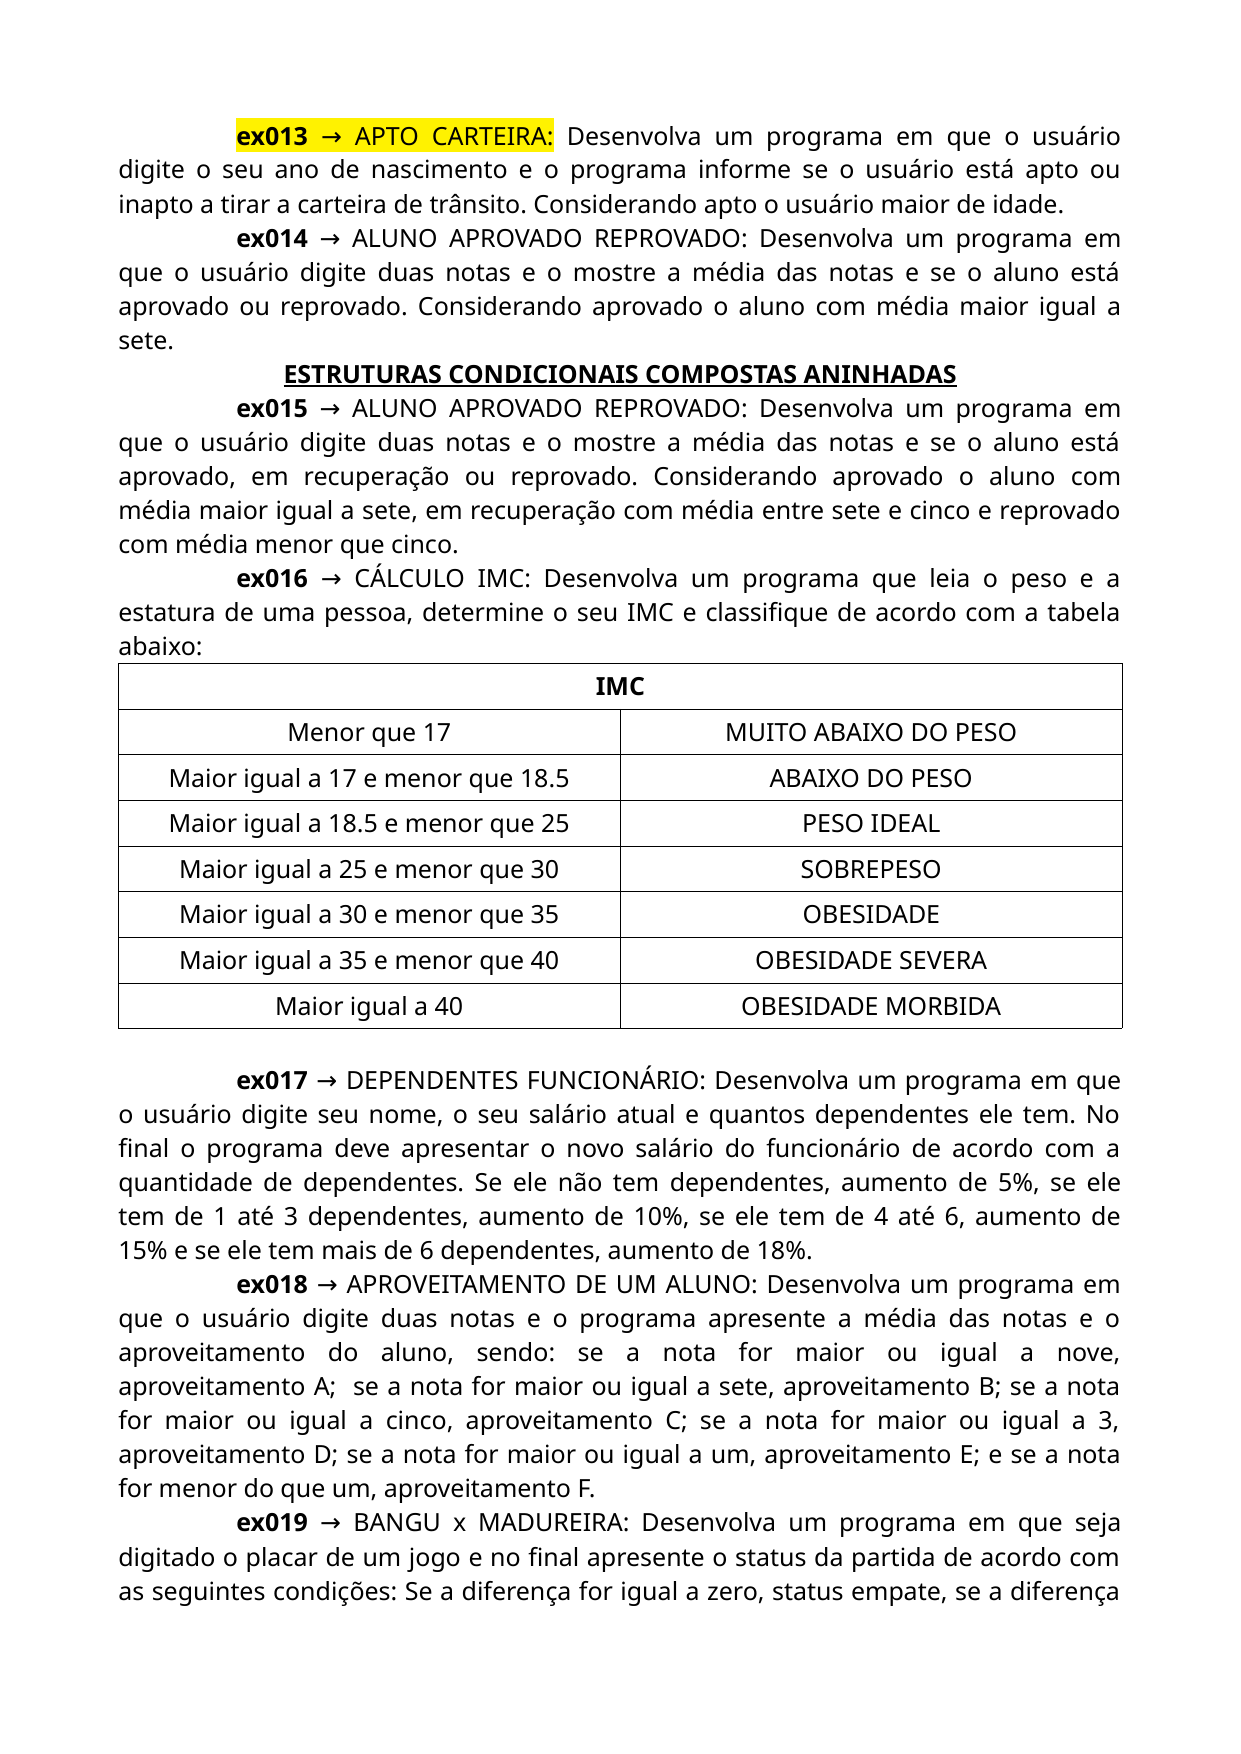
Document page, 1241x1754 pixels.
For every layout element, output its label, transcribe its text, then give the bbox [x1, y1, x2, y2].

table_cell ABAIXO DO PESO [621, 755, 1122, 800]
text ex019 → BANGU x MADUREIRA: Desenvolva um programa em que seja digitado o placar de um jogo e no final apresente o status da partida de acordo com as seguintes condições: Se a diferença for igual a zero, status empate, se a diferença [118, 1505, 1122, 1607]
table_cell OBESIDADE [621, 892, 1122, 937]
text ex015 → ALUNO APROVADO REPROVADO: Desenvolva um programa em que o usuário digite duas notas e o mostre a média das notas e se o aluno está aprovado, em recuperação ou reprovado. Considerando aprovado o aluno com média maior igual a sete, em recuperação com média entre sete e cinco e reprovado com média menor que cinco. [118, 391, 1122, 561]
table_header IMC [119, 664, 1122, 709]
table_cell Maior igual a 30 e menor que 35 [119, 892, 620, 937]
text ex017 → DEPENDENTES FUNCIONÁRIO: Desenvolva um programa em que o usuário digite seu nome, o seu salário atual e quantos dependentes ele tem. No final o programa deve apresentar o novo salário do funcionário de acordo com a quantidade de dependentes. Se ele não tem dependentes, aumento de 5%, se ele tem de 1 até 3 dependentes, aumento de 10%, se ele tem de 4 até 6, aumento de 15% e se ele tem mais de 6 dependentes, aumento de 18%. [118, 1062, 1122, 1267]
text ex014 → ALUNO APROVADO REPROVADO: Desenvolva um programa em que o usuário digite duas notas e o mostre a média das notas e se o aluno está aprovado ou reprovado. Considerando aprovado o aluno com média maior igual a sete. [118, 220, 1122, 357]
text ex016 → CÁLCULO IMC: Desenvolva um programa que leia o peso e a estatura de uma pessoa, determine o seu IMC e classifique de acordo com a tabela abaixo: [118, 561, 1122, 663]
table_cell OBESIDADE MORBIDA [621, 984, 1122, 1028]
table_cell PESO IDEAL [621, 801, 1122, 846]
table_cell SOBREPESO [621, 847, 1122, 891]
table_cell Maior igual a 35 e menor que 40 [119, 938, 620, 982]
text ESTRUTURAS CONDICIONAIS COMPOSTAS ANINHADAS [118, 357, 1122, 391]
table_cell Menor que 17 [119, 710, 620, 754]
table_cell Maior igual a 18.5 e menor que 25 [119, 801, 620, 846]
table_cell Maior igual a 40 [119, 984, 620, 1028]
table_cell Maior igual a 17 e menor que 18.5 [119, 755, 620, 800]
text ex013 → APTO CARTEIRA: Desenvolva um programa em que o usuário digite o seu ano de nascimento e o programa informe se o usuário está apto ou inapto a tirar a carteira de trânsito. Considerando apto o usuário maior de idade. [118, 118, 1122, 220]
table_cell OBESIDADE SEVERA [621, 938, 1122, 982]
table_cell MUITO ABAIXO DO PESO [621, 710, 1122, 754]
text ex018 → APROVEITAMENTO DE UM ALUNO: Desenvolva um programa em que o usuário digite duas notas e o programa apresente a média das notas e o aproveitamento do aluno, sendo: se a nota for maior ou igual a nove, aproveitamento A; se a nota for maior ou igual a sete, aproveitamento B; se a nota for maior ou igual a cinco, aproveitamento C; se a nota for maior ou igual a 3, aproveitamento D; se a nota for maior ou igual a um, aproveitamento E; e se a nota for menor do que um, aproveitamento F. [118, 1267, 1122, 1505]
table_cell Maior igual a 25 e menor que 30 [119, 847, 620, 891]
